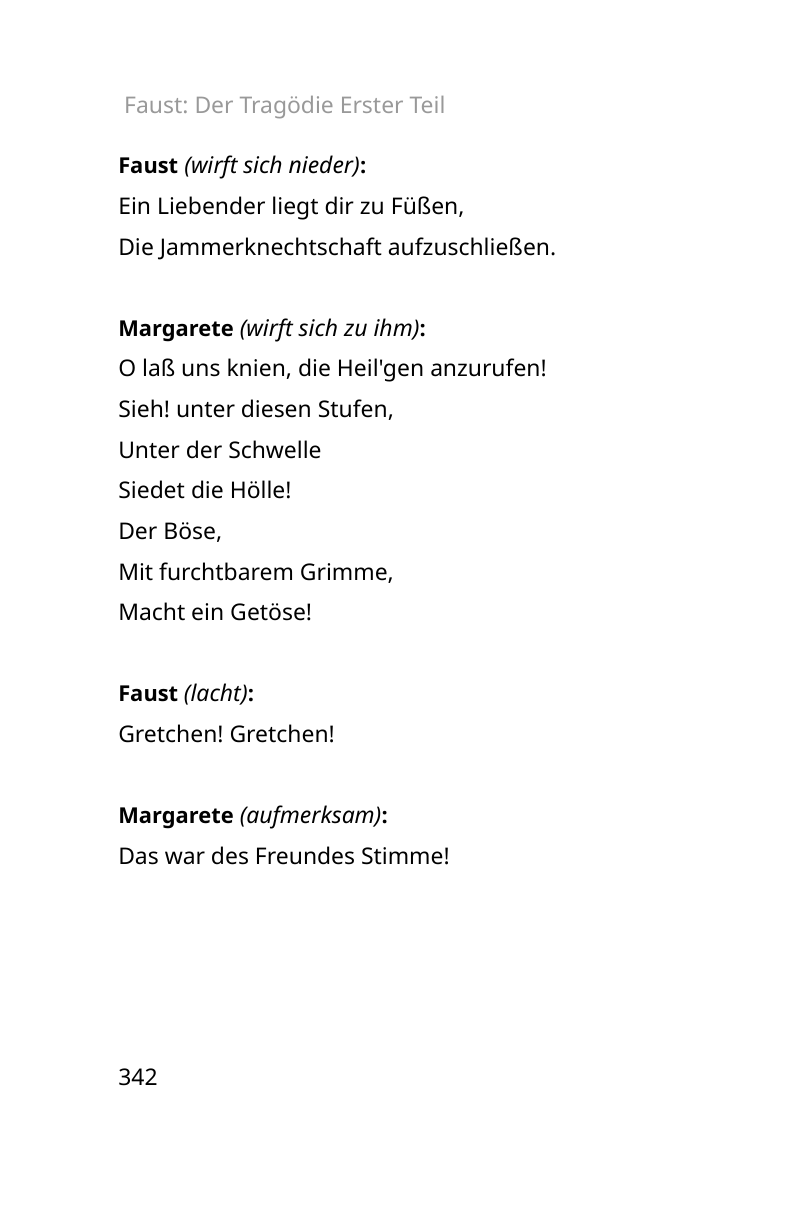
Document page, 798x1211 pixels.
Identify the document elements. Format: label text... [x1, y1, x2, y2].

text Margarete (aufmerksam): Das war des Freundes Stimme! [118, 776, 679, 871]
text Faust (lacht): Gretchen! Gretchen! [118, 654, 679, 749]
text Margarete (wirft sich zu ihm): O laß uns knien, die Heil'gen anzurufen! Sieh! unter diesen Stufen, Unter der Schwelle Siedet die Hölle! Der Böse, Mit furchtbarem Grimme, Macht ein Getöse! [118, 289, 679, 627]
text Faust (wirft sich nieder): Ein Liebender liegt dir zu Füßen, Die Jammerknechtschaft aufzuschließen. [118, 149, 679, 262]
